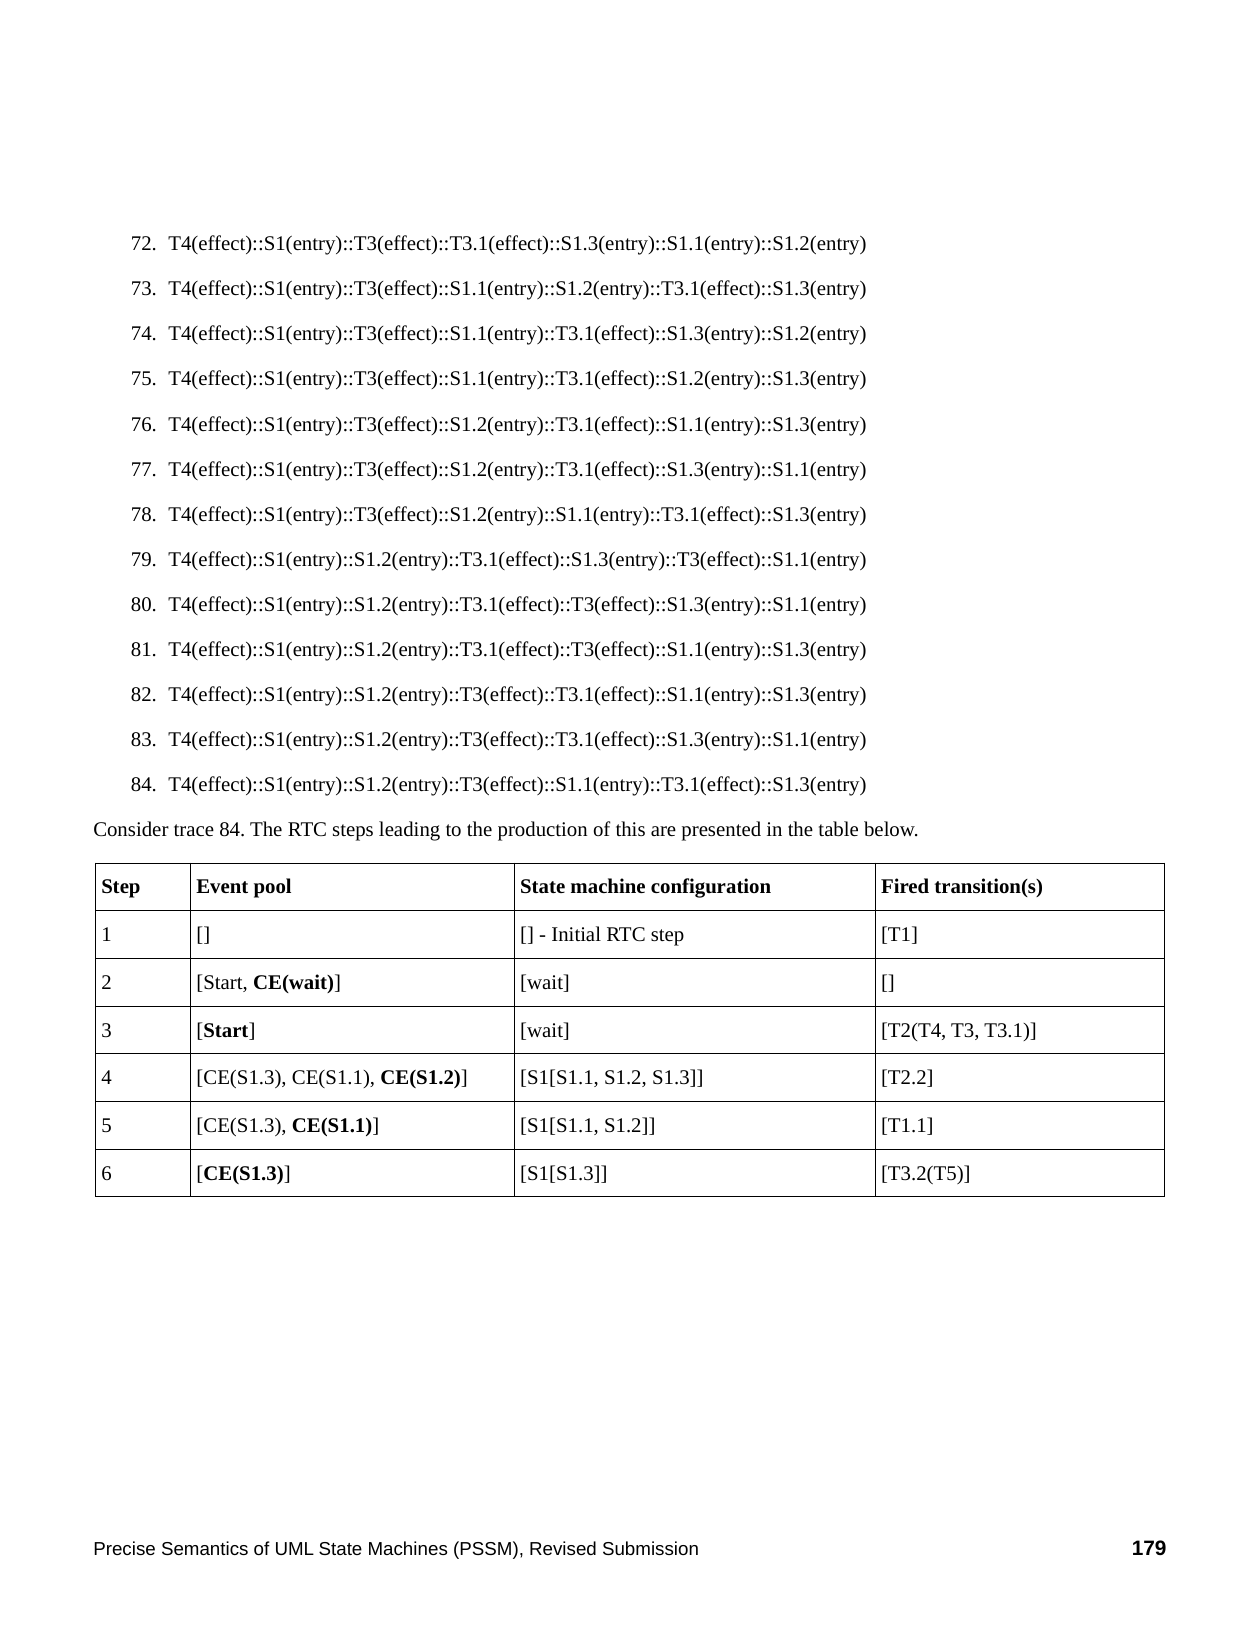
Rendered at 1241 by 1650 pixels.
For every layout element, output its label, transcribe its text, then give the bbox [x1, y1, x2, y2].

list T4(effect)::S1(entry)::T3(effect)::T3.1(effect)::S1.3(entry)::S1.1(entry)::S1.2(entry) [131, 231, 1164, 255]
table_cell [S1[S1.1, S1.2]] [515, 1102, 875, 1149]
table_cell 6 [96, 1150, 190, 1196]
list T4(effect)::S1(entry)::T3(effect)::S1.2(entry)::T3.1(effect)::S1.3(entry)::S1.1(entry) [131, 457, 1164, 481]
table_cell [CE(S1.3)] [191, 1150, 514, 1196]
table_cell 3 [96, 1007, 190, 1053]
list T4(effect)::S1(entry)::T3(effect)::S1.2(entry)::S1.1(entry)::T3.1(effect)::S1.3(entry) [131, 502, 1164, 526]
table_cell [T3.2(T5)] [876, 1150, 1164, 1196]
table_cell [] [876, 959, 1164, 1006]
table_cell [Start, CE(wait)] [191, 959, 514, 1006]
list T4(effect)::S1(entry)::S1.2(entry)::T3.1(effect)::T3(effect)::S1.1(entry)::S1.3(entry) [131, 637, 1164, 661]
table_cell 1 [96, 911, 190, 958]
table_cell [T1.1] [876, 1102, 1164, 1149]
table_cell [] [191, 911, 514, 958]
table_cell [CE(S1.3), CE(S1.1), CE(S1.2)] [191, 1054, 514, 1101]
table_cell [T2.2] [876, 1054, 1164, 1101]
text Consider trace 84. The RTC steps leading to the production of this are presented in the table below. [93, 817, 1164, 841]
list T4(effect)::S1(entry)::T3(effect)::S1.2(entry)::T3.1(effect)::S1.1(entry)::S1.3(entry) [131, 411, 1164, 436]
table_cell [wait] [515, 959, 875, 1006]
table_cell [wait] [515, 1007, 875, 1053]
table_cell 5 [96, 1102, 190, 1149]
list T4(effect)::S1(entry)::T3(effect)::S1.1(entry)::T3.1(effect)::S1.3(entry)::S1.2(entry) [131, 321, 1164, 345]
list T4(effect)::S1(entry)::S1.2(entry)::T3(effect)::S1.1(entry)::T3.1(effect)::S1.3(entry) [131, 772, 1164, 796]
table_cell 4 [96, 1054, 190, 1101]
table_header Step [96, 864, 190, 910]
table_cell 2 [96, 959, 190, 1006]
table_cell [Start] [191, 1007, 514, 1053]
list T4(effect)::S1(entry)::S1.2(entry)::T3(effect)::T3.1(effect)::S1.1(entry)::S1.3(entry) [131, 682, 1164, 706]
list T4(effect)::S1(entry)::S1.2(entry)::T3.1(effect)::T3(effect)::S1.3(entry)::S1.1(entry) [131, 592, 1164, 616]
table_cell [CE(S1.3), CE(S1.1)] [191, 1102, 514, 1149]
table_cell [] - Initial RTC step [515, 911, 875, 958]
table_cell [T2(T4, T3, T3.1)] [876, 1007, 1164, 1053]
table_cell [T1] [876, 911, 1164, 958]
list T4(effect)::S1(entry)::T3(effect)::S1.1(entry)::S1.2(entry)::T3.1(effect)::S1.3(entry) [131, 276, 1164, 300]
table_header State machine configuration [515, 864, 875, 910]
list T4(effect)::S1(entry)::S1.2(entry)::T3(effect)::T3.1(effect)::S1.3(entry)::S1.1(entry) [131, 727, 1164, 751]
list T4(effect)::S1(entry)::T3(effect)::S1.1(entry)::T3.1(effect)::S1.2(entry)::S1.3(entry) [131, 366, 1164, 390]
list T4(effect)::S1(entry)::S1.2(entry)::T3.1(effect)::S1.3(entry)::T3(effect)::S1.1(entry) [131, 547, 1164, 571]
table_cell [S1[S1.3]] [515, 1150, 875, 1196]
table_header Event pool [191, 864, 514, 910]
table_header Fired transition(s) [876, 864, 1164, 910]
table_cell [S1[S1.1, S1.2, S1.3]] [515, 1054, 875, 1101]
